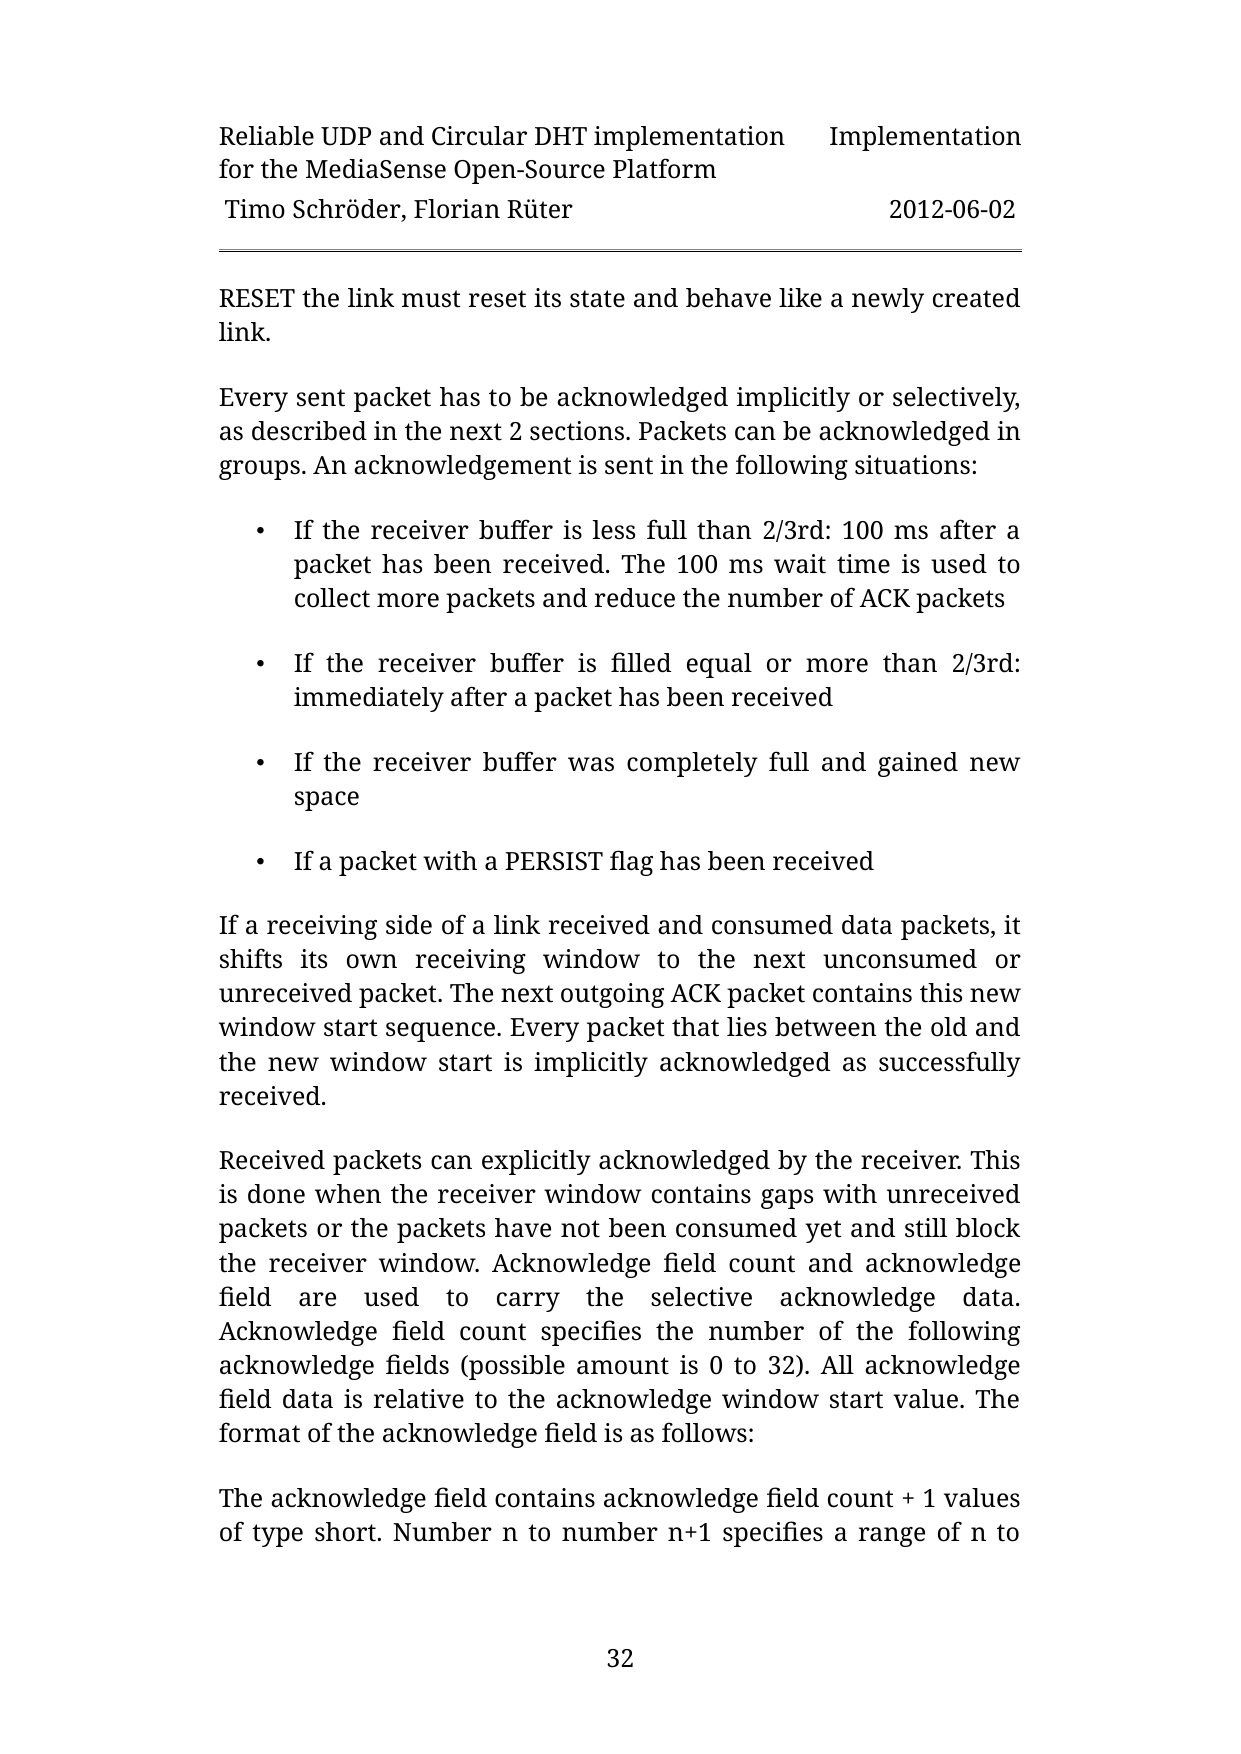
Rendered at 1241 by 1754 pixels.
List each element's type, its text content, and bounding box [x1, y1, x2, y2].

list If the receiver buffer is less full than 2/3rd: 100 ms after a packet has been received. The 100 ms wait time is used to collect more packets and reduce the number of ACK packets [256, 512, 1022, 615]
text RESET the link must reset its state and behave like a newly created link. [218, 281, 1022, 349]
text The acknowledge field contains acknowledge field count + 1 values of type short. Number n to number n+1 specifies a range of n to [218, 1480, 1022, 1548]
text If a receiving side of a link received and consumed data packets, it shifts its own receiving window to the next unconsumed or unreceived packet. The next outgoing ACK packet contains this new window start sequence. Every packet that lies between the old and the new window start is implicitly acknowledged as successfully received. [218, 908, 1022, 1112]
list If the receiver buffer was completely full and gained new space [256, 744, 1022, 812]
text Received packets can explicitly acknowledged by the receiver. This is done when the receiver window contains gaps with unreceived packets or the packets have not been consumed yet and still block the receiver window. Acknowledge field count and acknowledge field are used to carry the selective acknowledge data. Acknowledge field count specifies the number of the following acknowledge fields (possible amount is 0 to 32). All acknowledge field data is relative to the acknowledge window start value. The format of the acknowledge field is as follows: [218, 1143, 1022, 1449]
list If the receiver buffer is filled equal or more than 2/3rd: immediately after a packet has been received [256, 645, 1022, 713]
text Every sent packet has to be acknowledged implicitly or selectively, as described in the next 2 sections. Packets can be acknowledged in groups. An acknowledgement is sent in the following situations: [218, 379, 1022, 482]
list If a packet with a PERSIST flag has been received [256, 843, 1022, 877]
